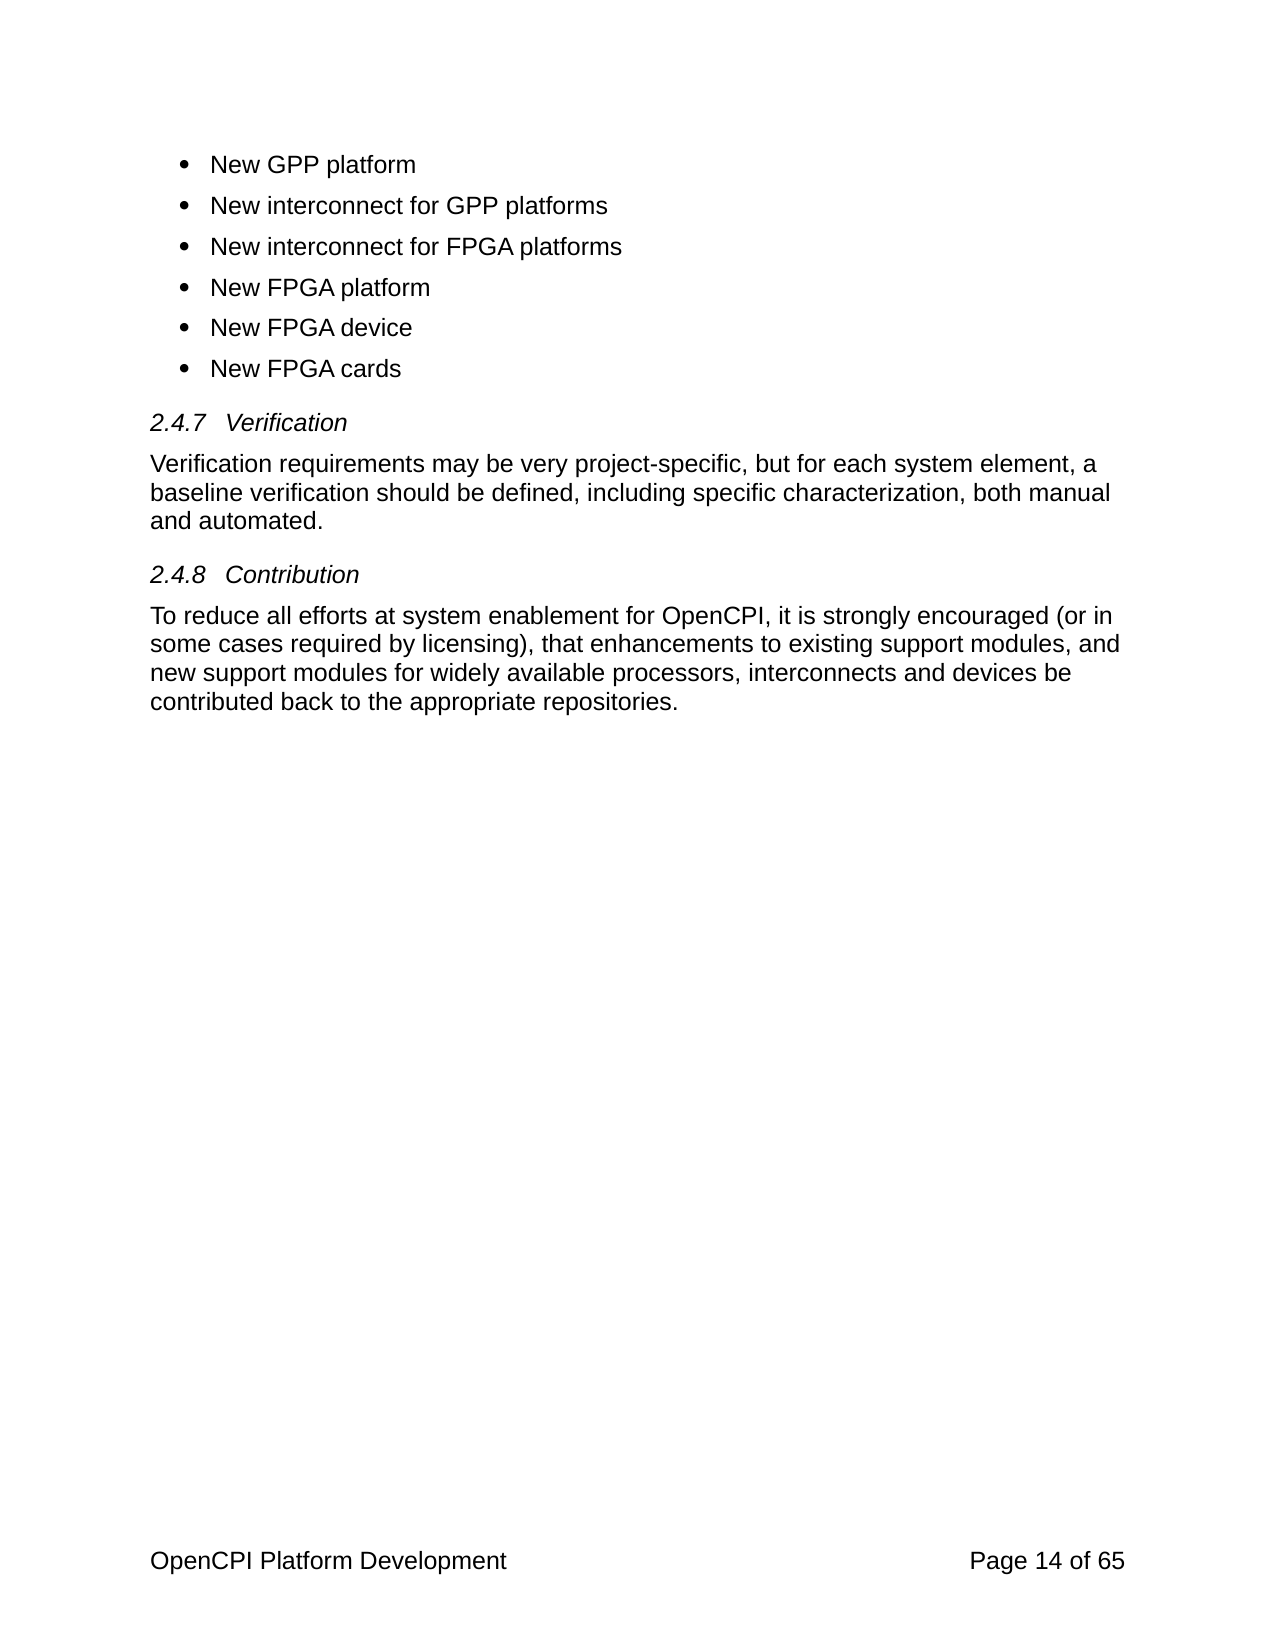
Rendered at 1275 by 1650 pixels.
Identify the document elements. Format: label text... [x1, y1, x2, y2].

list New interconnect for GPP platforms [180, 191, 1125, 220]
subtitle Verification [150, 408, 1125, 437]
text Verification requirements may be very project-specific, but for each system element, a baseline verification should be defined, including specific characterization, both manual and automated. [150, 449, 1125, 535]
list New interconnect for FPGA platforms [180, 232, 1125, 261]
list New FPGA cards [180, 354, 1125, 383]
subtitle Contribution [150, 560, 1125, 589]
list New GPP platform [180, 150, 1125, 179]
text To reduce all efforts at system enablement for OpenCPI, it is strongly encouraged (or in some cases required by licensing), that enhancements to existing support modules, and new support modules for widely available processors, interconnects and devices be contributed back to the appropriate repositories. [150, 601, 1125, 716]
list New FPGA platform [180, 272, 1125, 301]
list New FPGA device [180, 313, 1125, 342]
